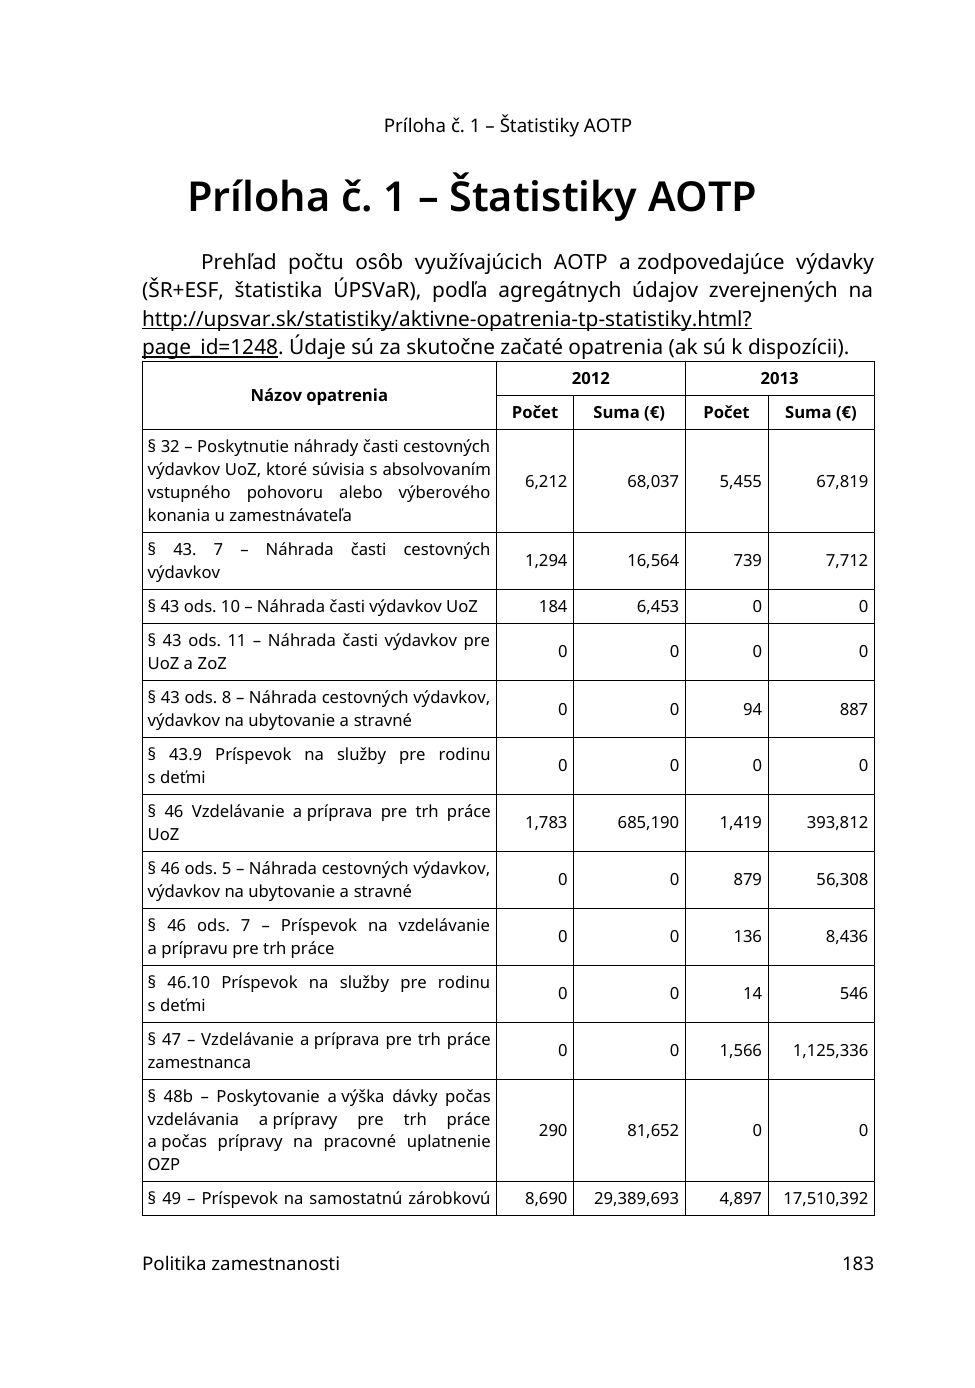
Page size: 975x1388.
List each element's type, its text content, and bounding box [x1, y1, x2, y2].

table_cell § 43.9 Príspevok na služby pre rodinu s deťmi [143, 738, 496, 794]
table_cell § 46 ods. 7 – Príspevok na vzdelávanie a prípravu pre trh práce [143, 909, 496, 965]
table_cell § 47 – Vzdelávanie a príprava pre trh práce zamestnanca [143, 1023, 496, 1079]
table_cell 290 [497, 1080, 573, 1181]
table_cell § 43 ods. 11 – Náhrada časti výdavkov pre UoZ a ZoZ [143, 624, 496, 680]
table_cell 0 [574, 1023, 685, 1079]
table_cell § 32 – Poskytnutie náhrady časti cestovných výdavkov UoZ, ktoré súvisia s absolvovaním vstupného pohovoru alebo výberového konania u zamestnávateľa [143, 430, 496, 532]
table_cell 0 [769, 590, 874, 623]
table_cell 29 389 693 [574, 1182, 685, 1215]
table_cell 393 812 [769, 795, 874, 851]
table_cell 1 419 [686, 795, 768, 851]
table_cell 5 455 [686, 430, 768, 532]
table_cell 0 [769, 624, 874, 680]
table_cell Počet [497, 396, 573, 429]
text Prehľad počtu osôb využívajúcich AOTP a zodpovedajúce výdavky (ŠR+ESF, štatistika ÚPSVaR), podľa agregátnych údajov zverejnených na http://upsvar.sk/statistiky/aktivne-opatrenia-tp-statistiky.html? page_id=1248. Údaje sú za skutočne začaté opatrenia (ak sú k dispozícii). [142, 247, 874, 361]
table_cell 6 453 [574, 590, 685, 623]
table_cell 8 690 [497, 1182, 573, 1215]
table_cell 56 308 [769, 852, 874, 908]
table_cell 16 564 [574, 533, 685, 589]
table_cell § 43 ods. 10 – Náhrada časti výdavkov UoZ [143, 590, 496, 623]
table_cell 887 [769, 681, 874, 737]
table_cell 0 [574, 852, 685, 908]
table_cell 0 [574, 738, 685, 794]
table_cell 17 510 392 [769, 1182, 874, 1215]
table_cell 1 125 336 [769, 1023, 874, 1079]
table_cell § 46.10 Príspevok na služby pre rodinu s deťmi [143, 966, 496, 1022]
table_cell 81 652 [574, 1080, 685, 1181]
table_cell 0 [769, 1080, 874, 1181]
table_cell 0 [497, 909, 573, 965]
table_cell § 46 ods. 5 – Náhrada cestovných výdavkov, výdavkov na ubytovanie a stravné [143, 852, 496, 908]
table_cell 4 897 [686, 1182, 768, 1215]
table_cell Suma (€) [574, 396, 685, 429]
table_header 2012 [497, 362, 685, 395]
table_cell 94 [686, 681, 768, 737]
table_cell 0 [574, 681, 685, 737]
table_cell 685 190 [574, 795, 685, 851]
table_header 2013 [686, 362, 874, 395]
table_cell 67 819 [769, 430, 874, 532]
table_header Názov opatrenia [143, 362, 496, 429]
table_cell 0 [497, 738, 573, 794]
table_cell § 43 ods. 8 – Náhrada cestovných výdavkov, výdavkov na ubytovanie a stravné [143, 681, 496, 737]
table_cell 136 [686, 909, 768, 965]
subtitle Príloha č. 1 – Štatistiky AOTP [142, 167, 874, 223]
table_cell 739 [686, 533, 768, 589]
table_cell 0 [497, 624, 573, 680]
table_cell 0 [497, 966, 573, 1022]
table_cell 184 [497, 590, 573, 623]
table_cell 1 783 [497, 795, 573, 851]
table_cell Počet [686, 396, 768, 429]
table_cell 0 [769, 738, 874, 794]
table_cell 8 436 [769, 909, 874, 965]
table_cell 0 [497, 681, 573, 737]
table_cell 546 [769, 966, 874, 1022]
table_cell § 49 – Príspevok na samostatnú zárobkovú [143, 1182, 496, 1215]
table_cell 0 [574, 966, 685, 1022]
table_cell 0 [686, 590, 768, 623]
table_cell 0 [574, 909, 685, 965]
table_cell 0 [574, 624, 685, 680]
table_cell Suma (€) [769, 396, 874, 429]
table_cell 6 212 [497, 430, 573, 532]
table_cell 1 294 [497, 533, 573, 589]
table_cell 0 [497, 1023, 573, 1079]
table_cell 0 [686, 1080, 768, 1181]
table_cell § 48b – Poskytovanie a výška dávky počas vzdelávania a prípravy pre trh práce a počas prípravy na pracovné uplatnenie OZP [143, 1080, 496, 1181]
table_cell 14 [686, 966, 768, 1022]
table_cell 7 712 [769, 533, 874, 589]
table_cell § 43. 7 – Náhrada časti cestovných výdavkov [143, 533, 496, 589]
table_cell 0 [686, 624, 768, 680]
table_cell 68 037 [574, 430, 685, 532]
table_cell 0 [497, 852, 573, 908]
table_cell 879 [686, 852, 768, 908]
table_cell § 46 Vzdelávanie a príprava pre trh práce UoZ [143, 795, 496, 851]
table_cell 1 566 [686, 1023, 768, 1079]
table_cell 0 [686, 738, 768, 794]
